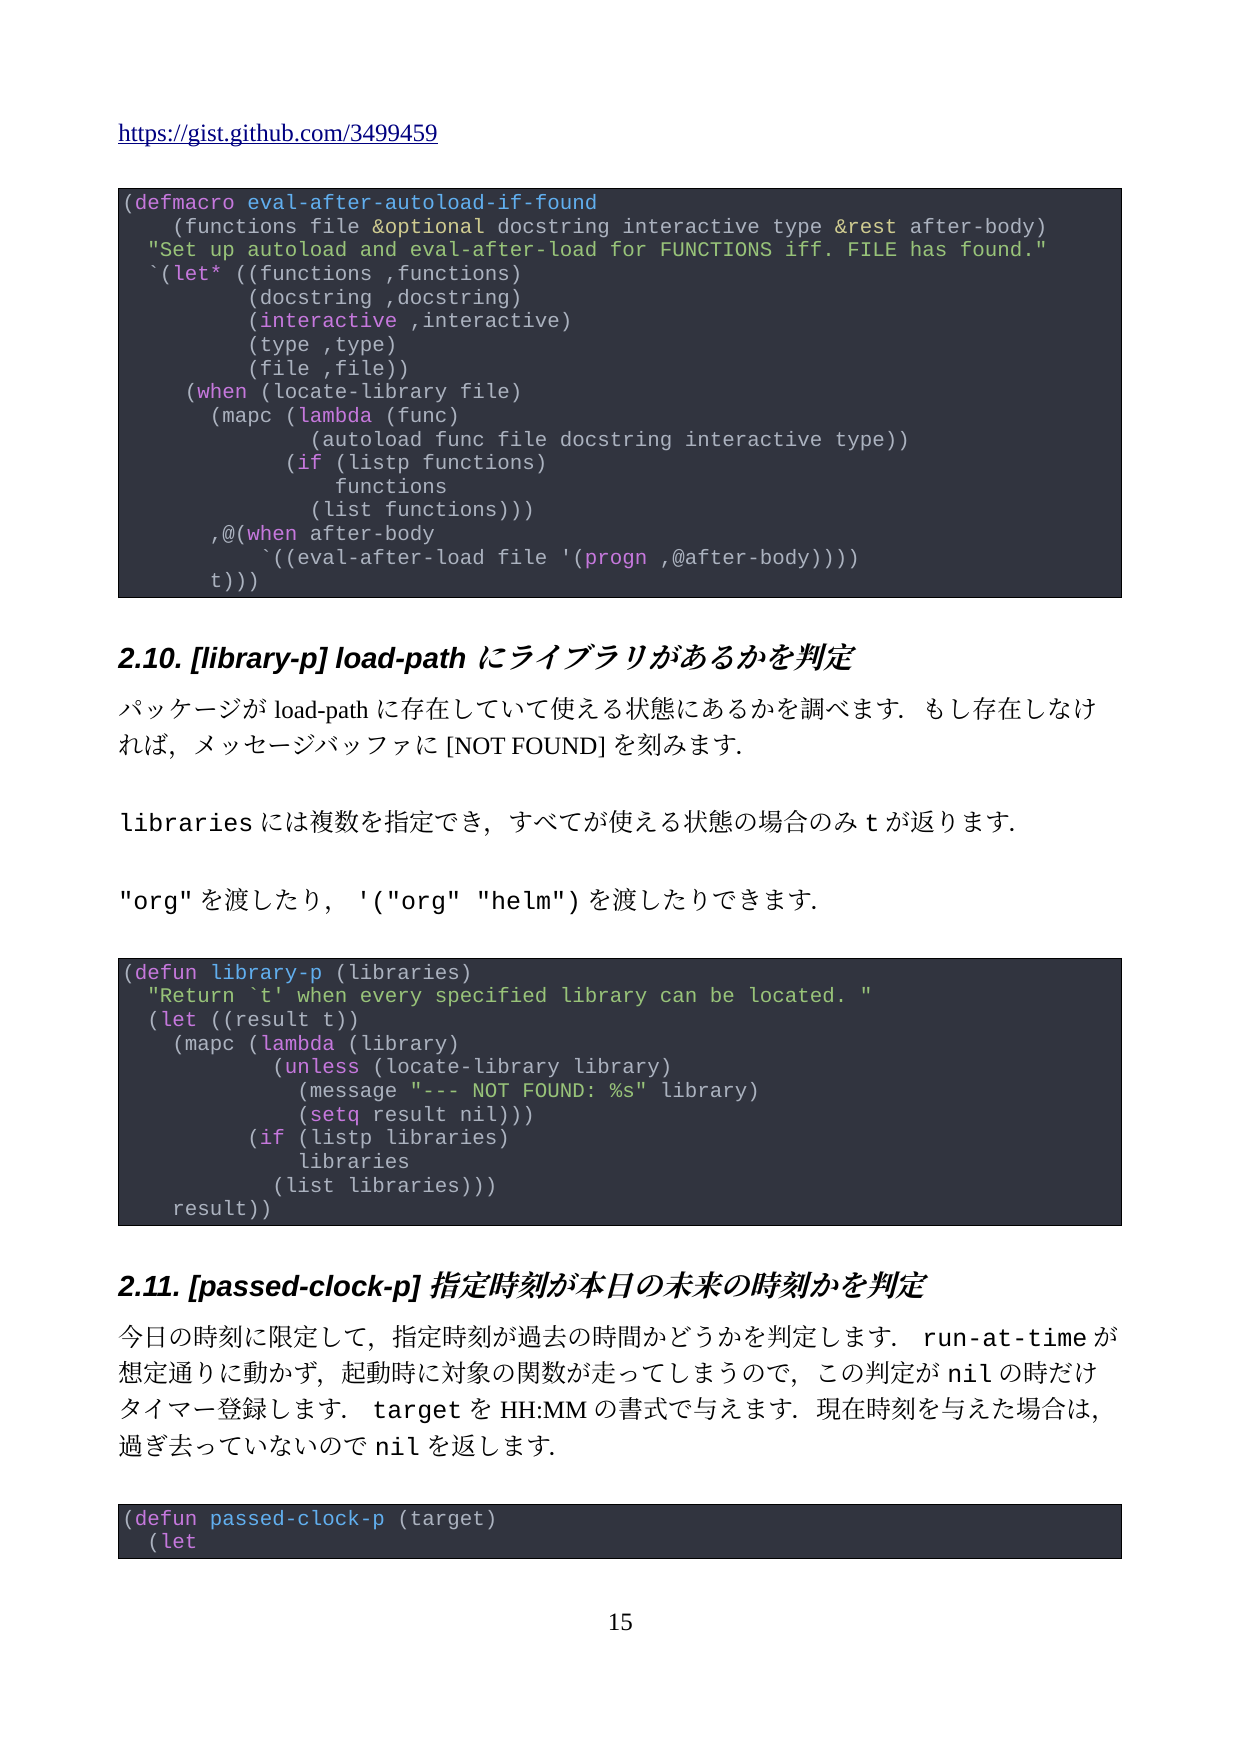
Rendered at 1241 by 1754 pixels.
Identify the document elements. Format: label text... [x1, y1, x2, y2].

text パッケージが load-path に存在していて使える状態にあるかを調べます．もし存在しなければ，メッセージバッファに [NOT FOUND] を刻みます． [118, 690, 1122, 790]
text (mapc (lambda (func) [119, 401, 1121, 424]
text t))) [119, 566, 1121, 597]
text (let [119, 1528, 1121, 1558]
text (when (locate-library file) [119, 377, 1121, 401]
text https://gist.github.com/3499459 [118, 118, 1122, 176]
text (message "--- NOT FOUND: %s" library) [119, 1076, 1121, 1100]
text (type ,type) [119, 330, 1121, 354]
subtitle [library-p] load-path にライブラリがあるかを判定 [118, 635, 1122, 677]
text functions [119, 472, 1121, 496]
text `(let* ((functions ,functions) [119, 259, 1121, 283]
text ,@(when after-body [119, 519, 1121, 543]
text (file ,file)) [119, 354, 1121, 377]
text (if (listp functions) [119, 448, 1121, 472]
text (setq result nil))) [119, 1100, 1121, 1123]
text "Return `t' when every specified library can be located. " [119, 982, 1121, 1005]
text "Set up autoload and eval-after-load for FUNCTIONS iff. FILE has found." [119, 235, 1121, 259]
text (list libraries))) [119, 1171, 1121, 1194]
text 今日の時刻に限定して，指定時刻が過去の時間かどうかを判定します． run-at-time が想定通りに動かず，起動時に対象の関数が走ってしまうので，この判定が nil の時だけタイマー登録します． target を HH:MM の書式で与えます．現在時刻を与えた場合は，過ぎ去っていないので nil を返します． [118, 1318, 1122, 1491]
text (interactive ,interactive) [119, 306, 1121, 330]
text (if (listp libraries) [119, 1123, 1121, 1147]
text (defun passed-clock-p (target) [119, 1505, 1121, 1528]
text (autoload func file docstring interactive type)) [119, 424, 1121, 448]
text "org" を渡したり， '("org" "helm") を渡したりできます． [118, 880, 1122, 945]
text (functions file &optional docstring interactive type &rest after-body) [119, 212, 1121, 235]
subtitle [passed-clock-p] 指定時刻が本日の未来の時刻かを判定 [118, 1263, 1122, 1305]
text (let ((result t)) [119, 1005, 1121, 1029]
text (defmacro eval-after-autoload-if-found [119, 189, 1121, 212]
text result)) [119, 1194, 1121, 1225]
text (mapc (lambda (library) [119, 1029, 1121, 1052]
text libraries [119, 1147, 1121, 1171]
text `((eval-after-load file '(progn ,@after-body)))) [119, 543, 1121, 566]
text (defun library-p (libraries) [119, 959, 1121, 982]
text (docstring ,docstring) [119, 283, 1121, 306]
text (unless (locate-library library) [119, 1052, 1121, 1076]
text (list functions))) [119, 496, 1121, 519]
text libraries には複数を指定でき，すべてが使える状態の場合のみ t が返ります． [118, 803, 1122, 868]
